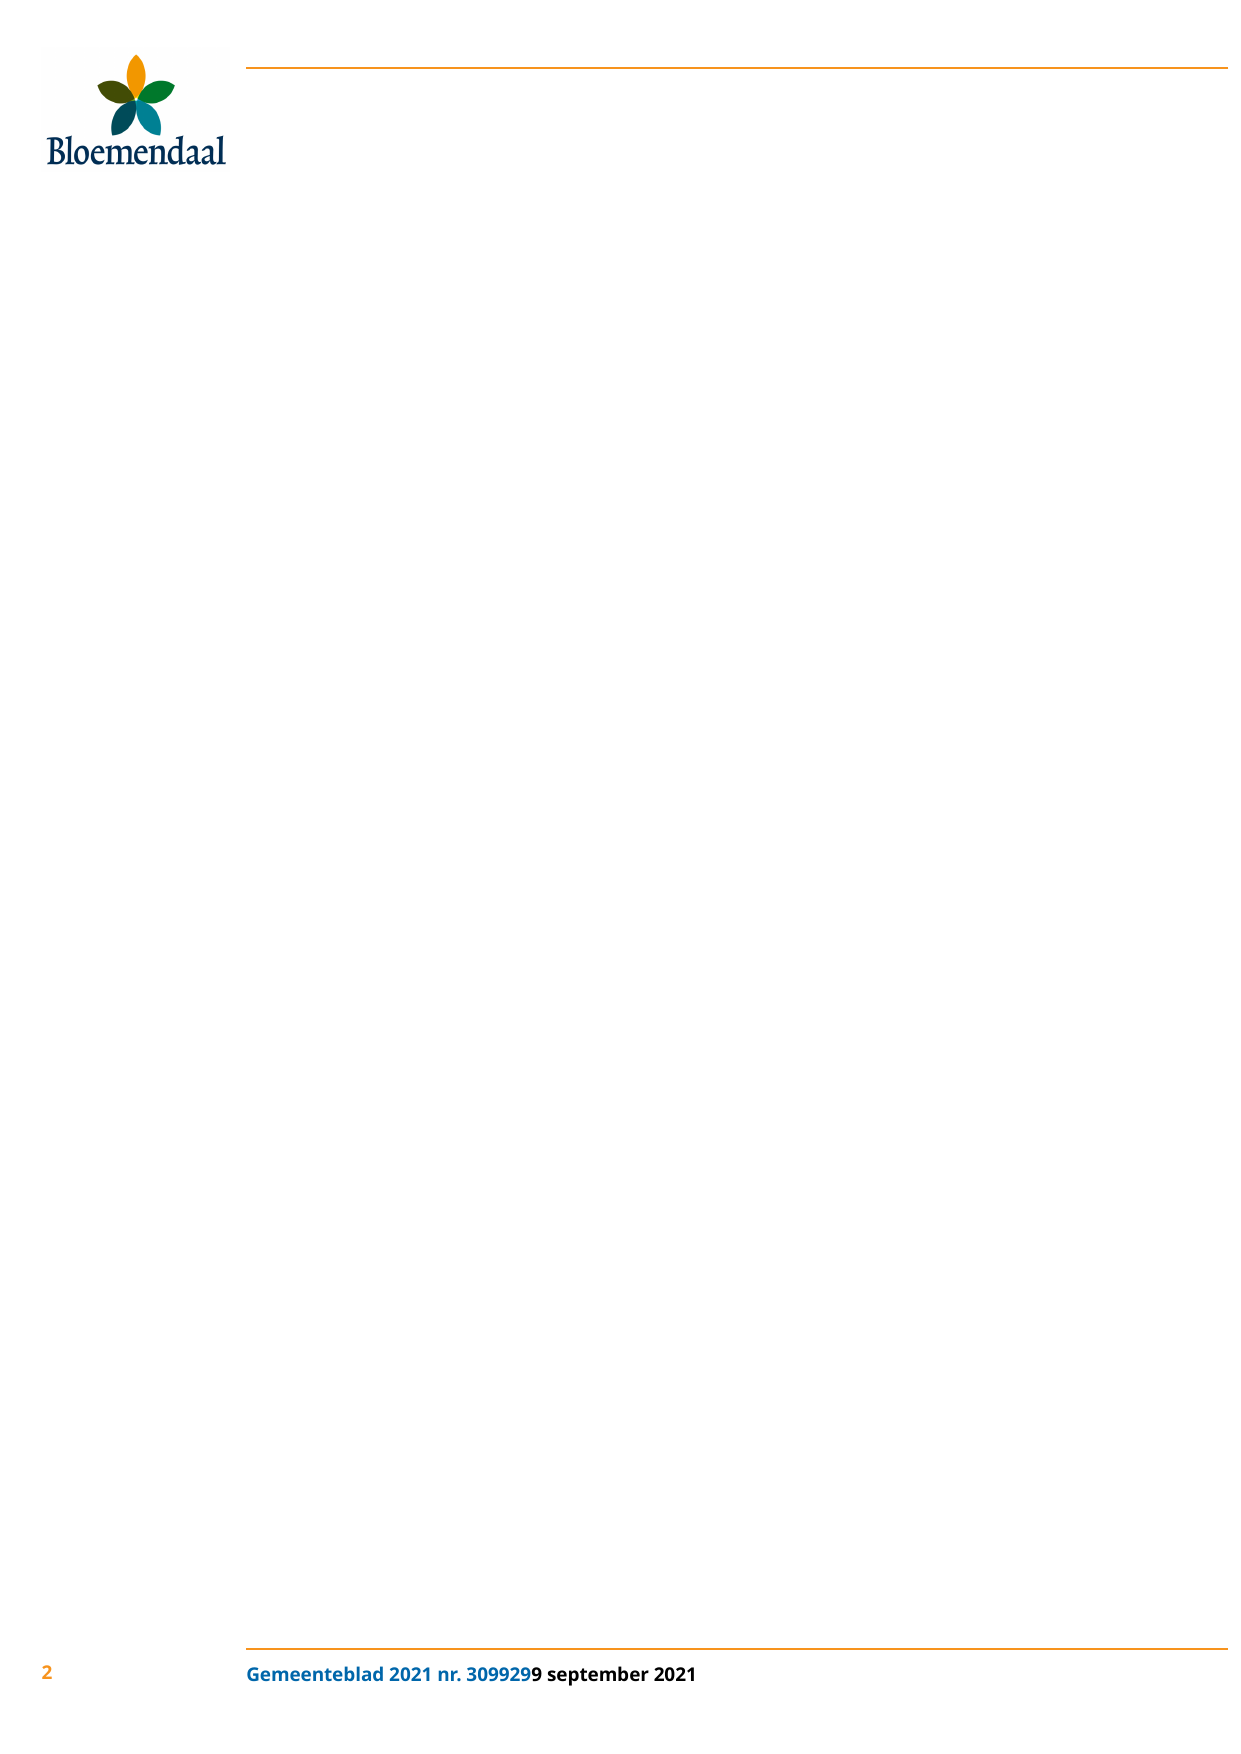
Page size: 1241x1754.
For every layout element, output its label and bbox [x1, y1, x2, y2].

picture [41, 47, 231, 172]
